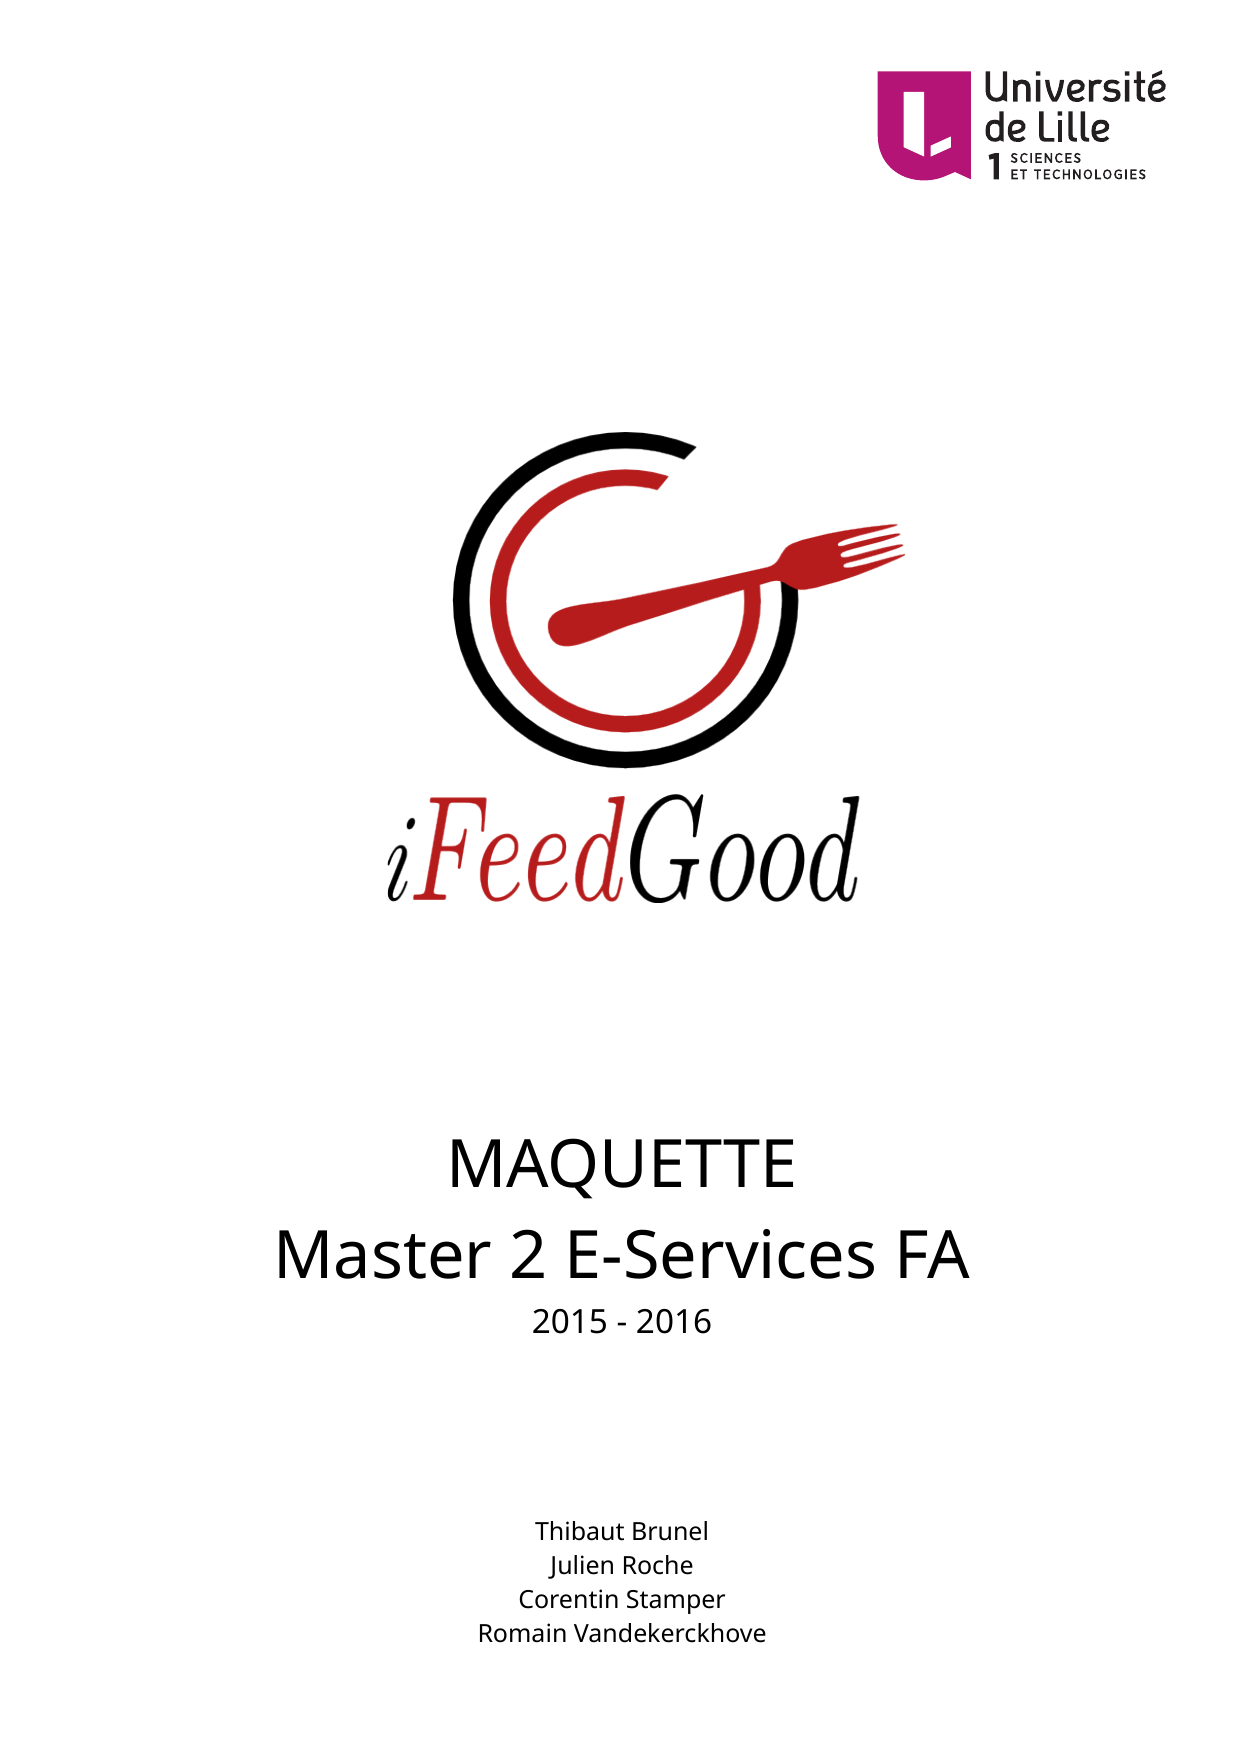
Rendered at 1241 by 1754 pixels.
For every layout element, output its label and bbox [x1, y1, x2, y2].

picture [387, 432, 906, 903]
